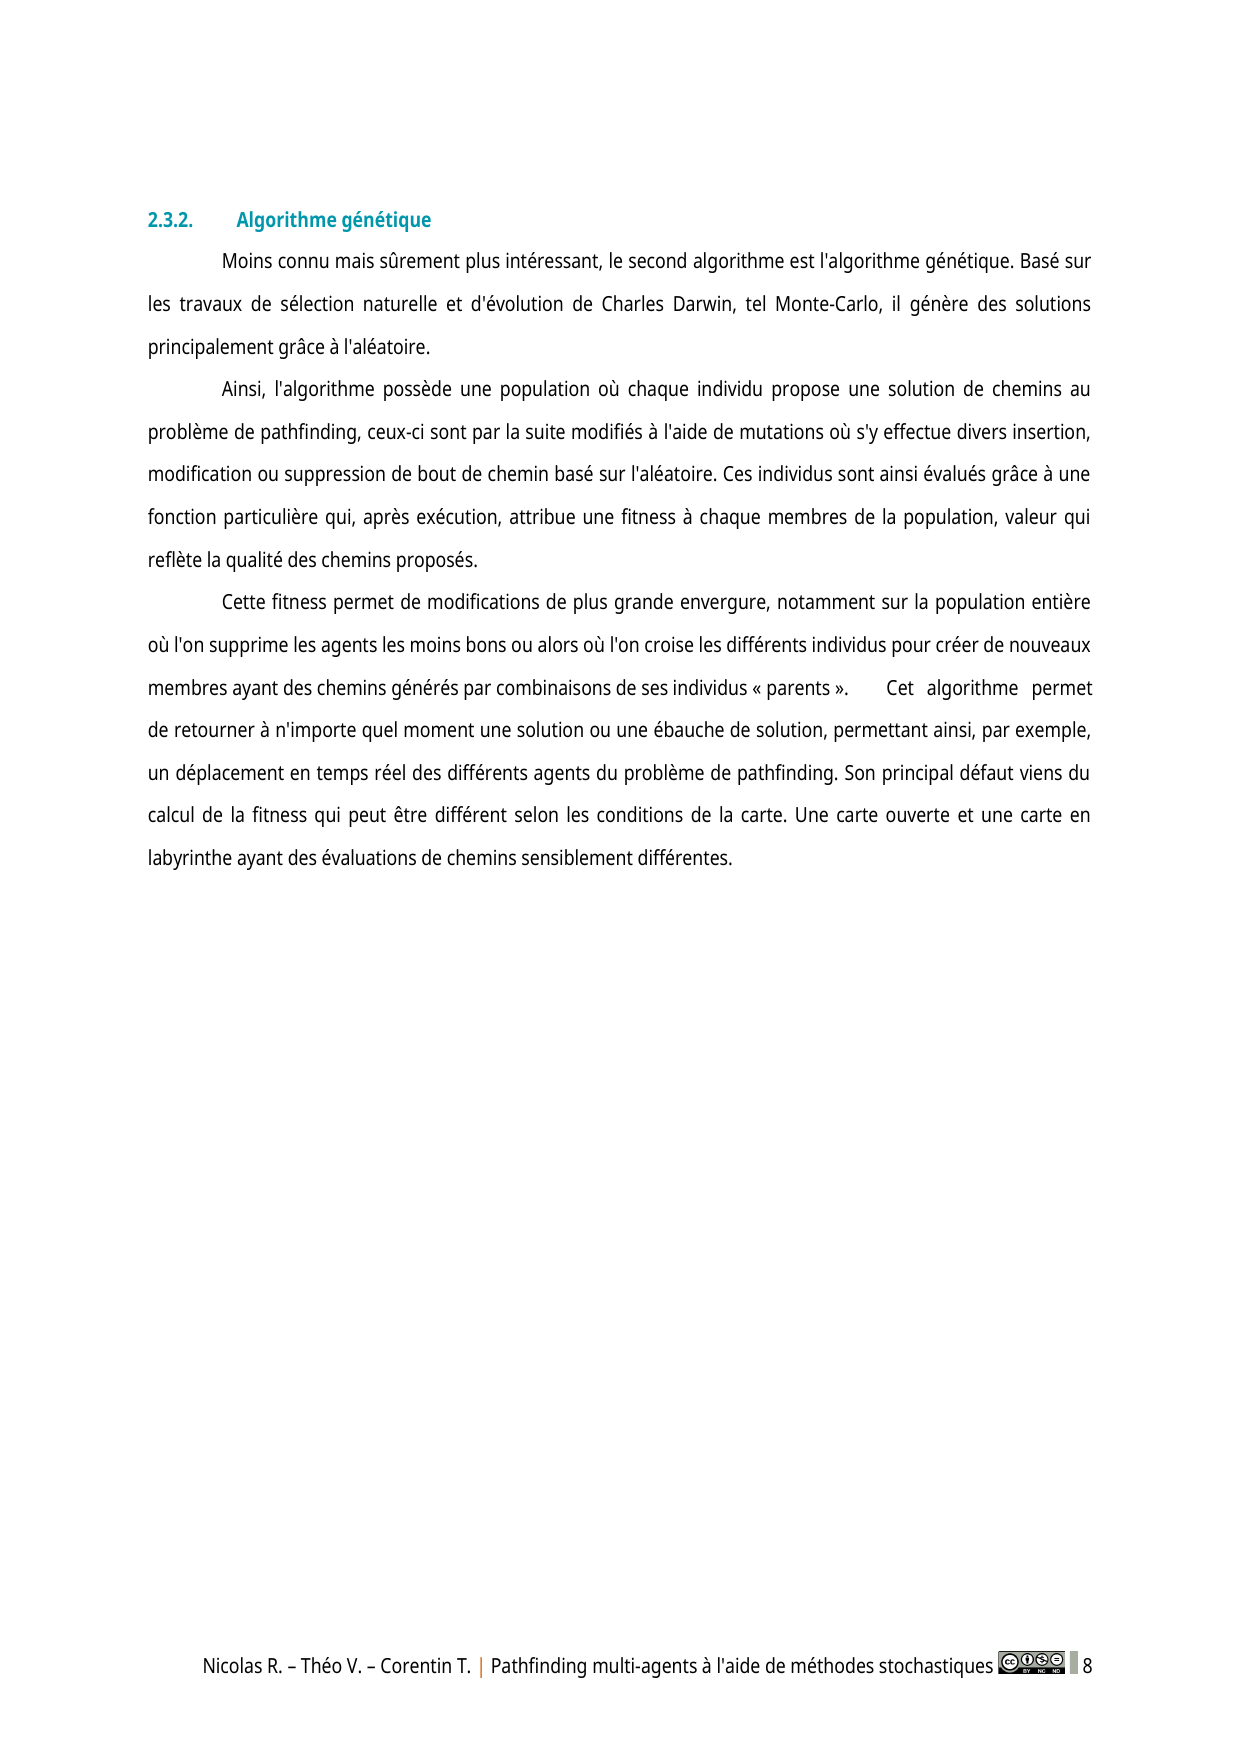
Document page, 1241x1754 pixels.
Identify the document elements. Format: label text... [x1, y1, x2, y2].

text Moins connu mais sûrement plus intéressant, le second algorithme est l'algorithme génétique. Basé sur les travaux de sélection naturelle et d'évolution de Charles Darwin, tel Monte-Carlo, il génère des solutions principalement grâce à l'aléatoire. [148, 247, 1092, 360]
subtitle Algorithme génétique [148, 206, 1092, 234]
text Ainsi, l'algorithme possède une population où chaque individu propose une solution de chemins au problème de pathfinding, ceux-ci sont par la suite modifiés à l'aide de mutations où s'y effectue divers insertion, modification ou suppression de bout de chemin basé sur l'aléatoire. Ces individus sont ainsi évalués grâce à une fonction particulière qui, après exécution, attribue une fitness à chaque membres de la population, valeur qui reflète la qualité des chemins proposés. [148, 374, 1092, 573]
text Cette fitness permet de modifications de plus grande envergure, notamment sur la population entière où l'on supprime les agents les moins bons ou alors où l'on croise les différents individus pour créer de nouveaux membres ayant des chemins générés par combinaisons de ses individus « parents ». Cet algorithme permet de retourner à n'importe quel moment une solution ou une ébauche de solution, permettant ainsi, par exemple, un déplacement en temps réel des différents agents du problème de pathfinding. Son principal défaut viens du calcul de la fitness qui peut être différent selon les conditions de la carte. Une carte ouverte et une carte en labyrinthe ayant des évaluations de chemins sensiblement différentes. [148, 587, 1092, 871]
picture [998, 1651, 1065, 1674]
picture [1069, 1651, 1078, 1674]
